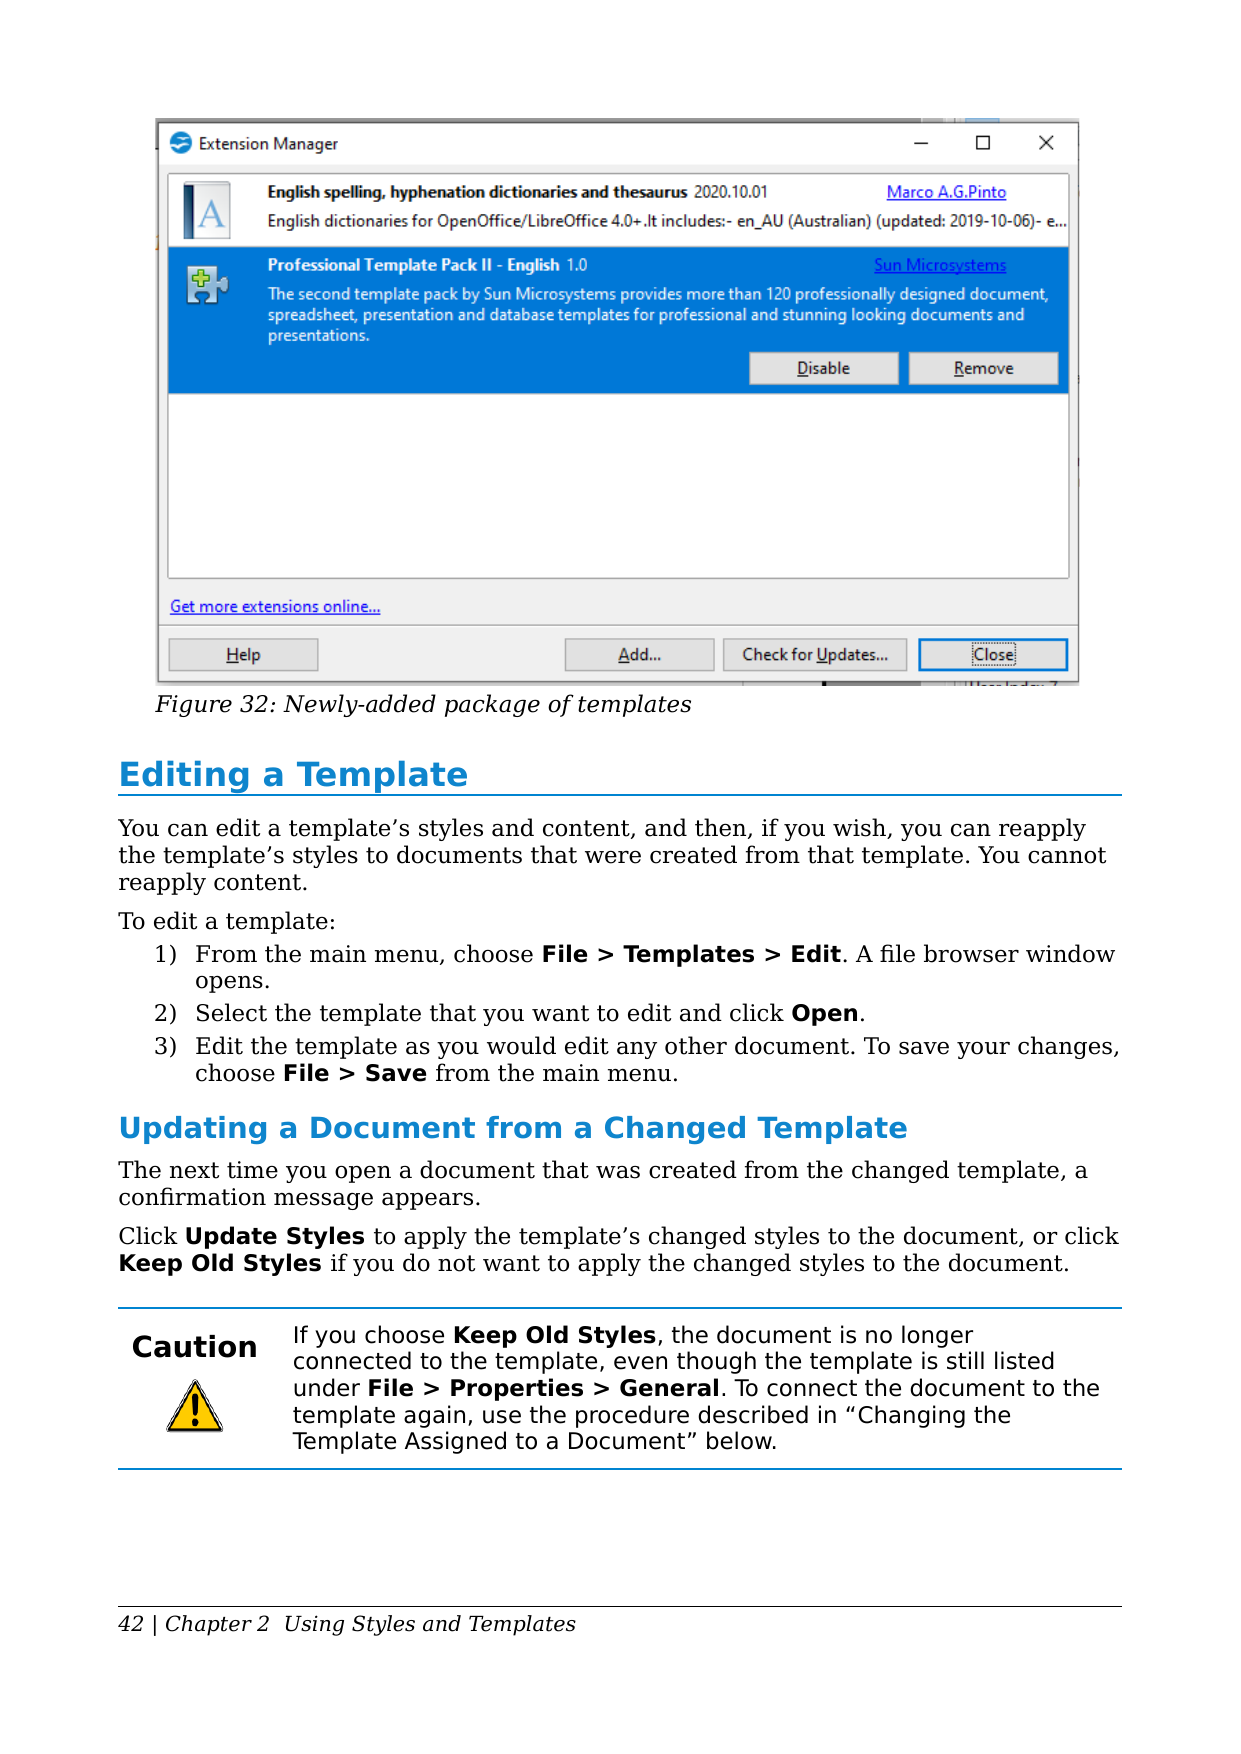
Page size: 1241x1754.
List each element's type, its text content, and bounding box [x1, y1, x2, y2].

text Figure 32: Newly-added package of templates [155, 691, 1085, 718]
text Click Update Styles to apply the template’s changed styles to the document, or click Keep Old Styles if you do not want to apply the changed styles to the document. [118, 1223, 1122, 1277]
subtitle Editing a Template [118, 756, 1122, 794]
subtitle Updating a Document from a Changed Template [118, 1111, 1122, 1145]
text You can edit a template’s styles and content, and then, if you wish, you can reapply the template’s styles to documents that were created from that template. You cannot reapply content. [118, 815, 1122, 895]
picture [162, 1375, 227, 1436]
list Select the template that you want to edit and click Open. [177, 1001, 1122, 1027]
table_header Caution [118, 1309, 271, 1468]
list From the main menu, choose File > Templates > Edit. A file browser window opens. [177, 941, 1122, 994]
picture [155, 118, 1080, 686]
list Edit the template as you would edit any other document. To save your changes, choose File > Save from the main menu. [177, 1033, 1122, 1087]
table_header If you choose Keep Old Styles, the document is no longer connected to the template, even though the template is still listed under File > Properties > General. To connect the document to the template again, use the procedure described in “Changing the Template Assigned to a Document” below. [271, 1309, 1122, 1468]
text The next time you open a document that was created from the changed template, a confirmation message appears. [118, 1157, 1122, 1211]
list To edit a template: [118, 908, 1122, 934]
